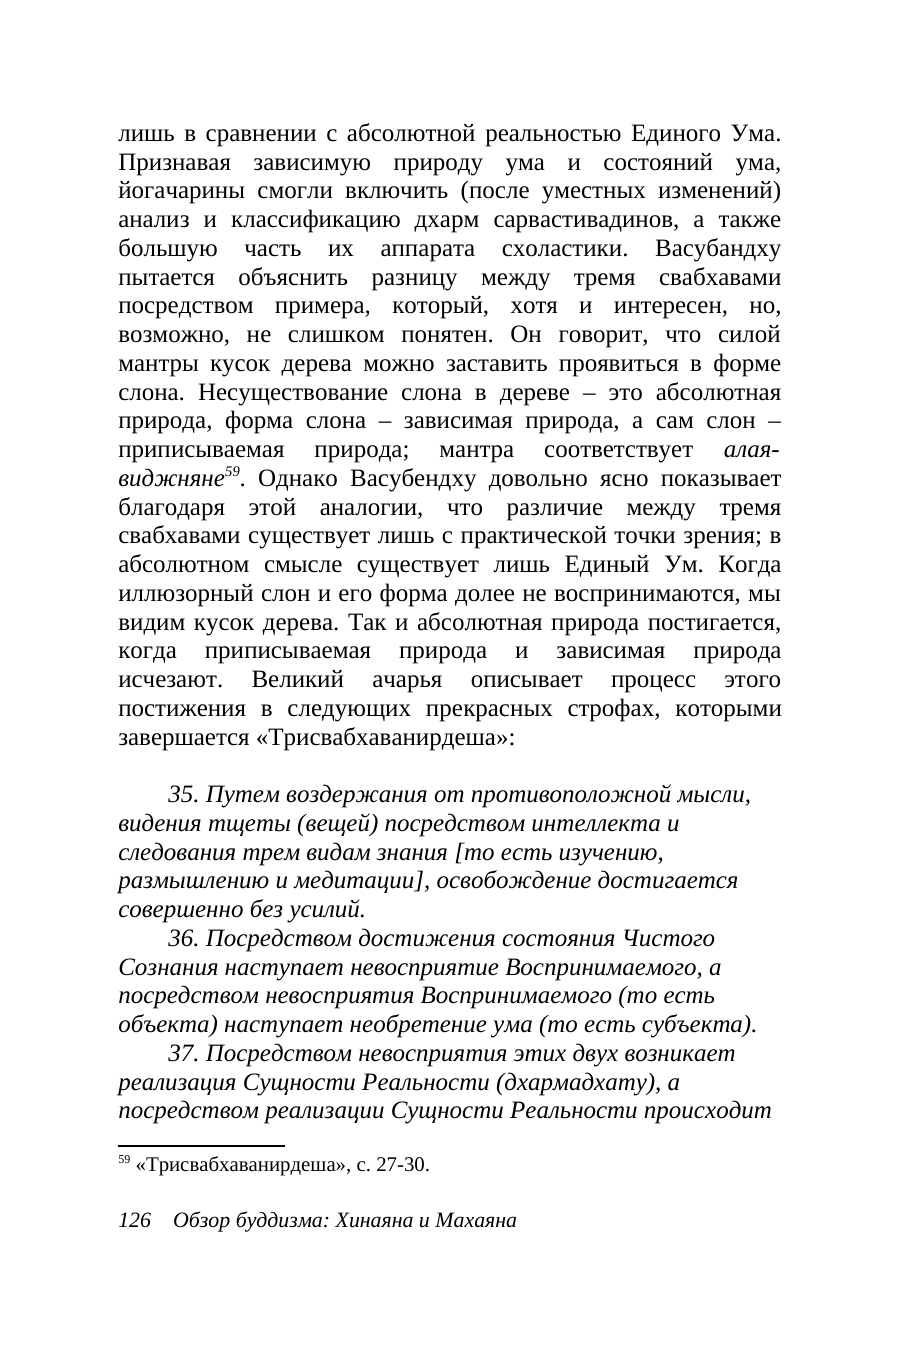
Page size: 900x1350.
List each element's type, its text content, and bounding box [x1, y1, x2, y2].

text 37. Посредством невосприятия этих двух возникает реализация Сущности Реальности (дхармадхату), а посредством реализации Сущности Реальности происходит [118, 1038, 782, 1124]
text «Трисвабхаванирдеша», с. 27-30. [118, 1152, 782, 1176]
text 35. Путем воздержания от противоположной мысли, видения тщеты (вещей) посредством интеллекта и следования трем видам знания [то есть изучению, размышлению и медитации], освобождение достигается совершенно без усилий. [118, 779, 782, 923]
text 36. Посредством достижения состояния Чистого Сознания наступает невосприятие Воспринимаемого, а посредством невосприятия Воспринимаемого (то есть объекта) наступает необретение ума (то есть субъекта). [118, 923, 782, 1038]
text лишь в сравнении с абсолютной реальностью Единого Ума. Признавая зависимую природу ума и состояний ума, йогачарины смогли включить (после уместных изменений) анализ и классификацию дхарм сарвастивадинов, а также большую часть их аппарата схоластики. Васубандху пытается объяснить разницу между тремя свабхавами посредством примера, который, хотя и интересен, но, возможно, не слишком понятен. Он говорит, что силой мантры кусок дерева можно заставить проявиться в форме слона. Несуществование слона в дереве – это абсолютная природа, форма слона – зависимая природа, а сам слон – приписываемая природа; мантра соответствует алая-виджняне. Однако Васубендху довольно ясно показывает благодаря этой аналогии, что различие между тремя свабхавами существует лишь с практической точки зрения; в абсолютном смысле существует лишь Единый Ум. Когда иллюзорный слон и его форма долее не воспринимаются, мы видим кусок дерева. Так и абсолютная природа постигается, когда приписываемая природа и зависимая природа исчезают. Великий ачарья описывает процесс этого постижения в следующих прекрасных строфах, которыми завершается «Трисвабхаванирдеша»: [118, 118, 782, 751]
